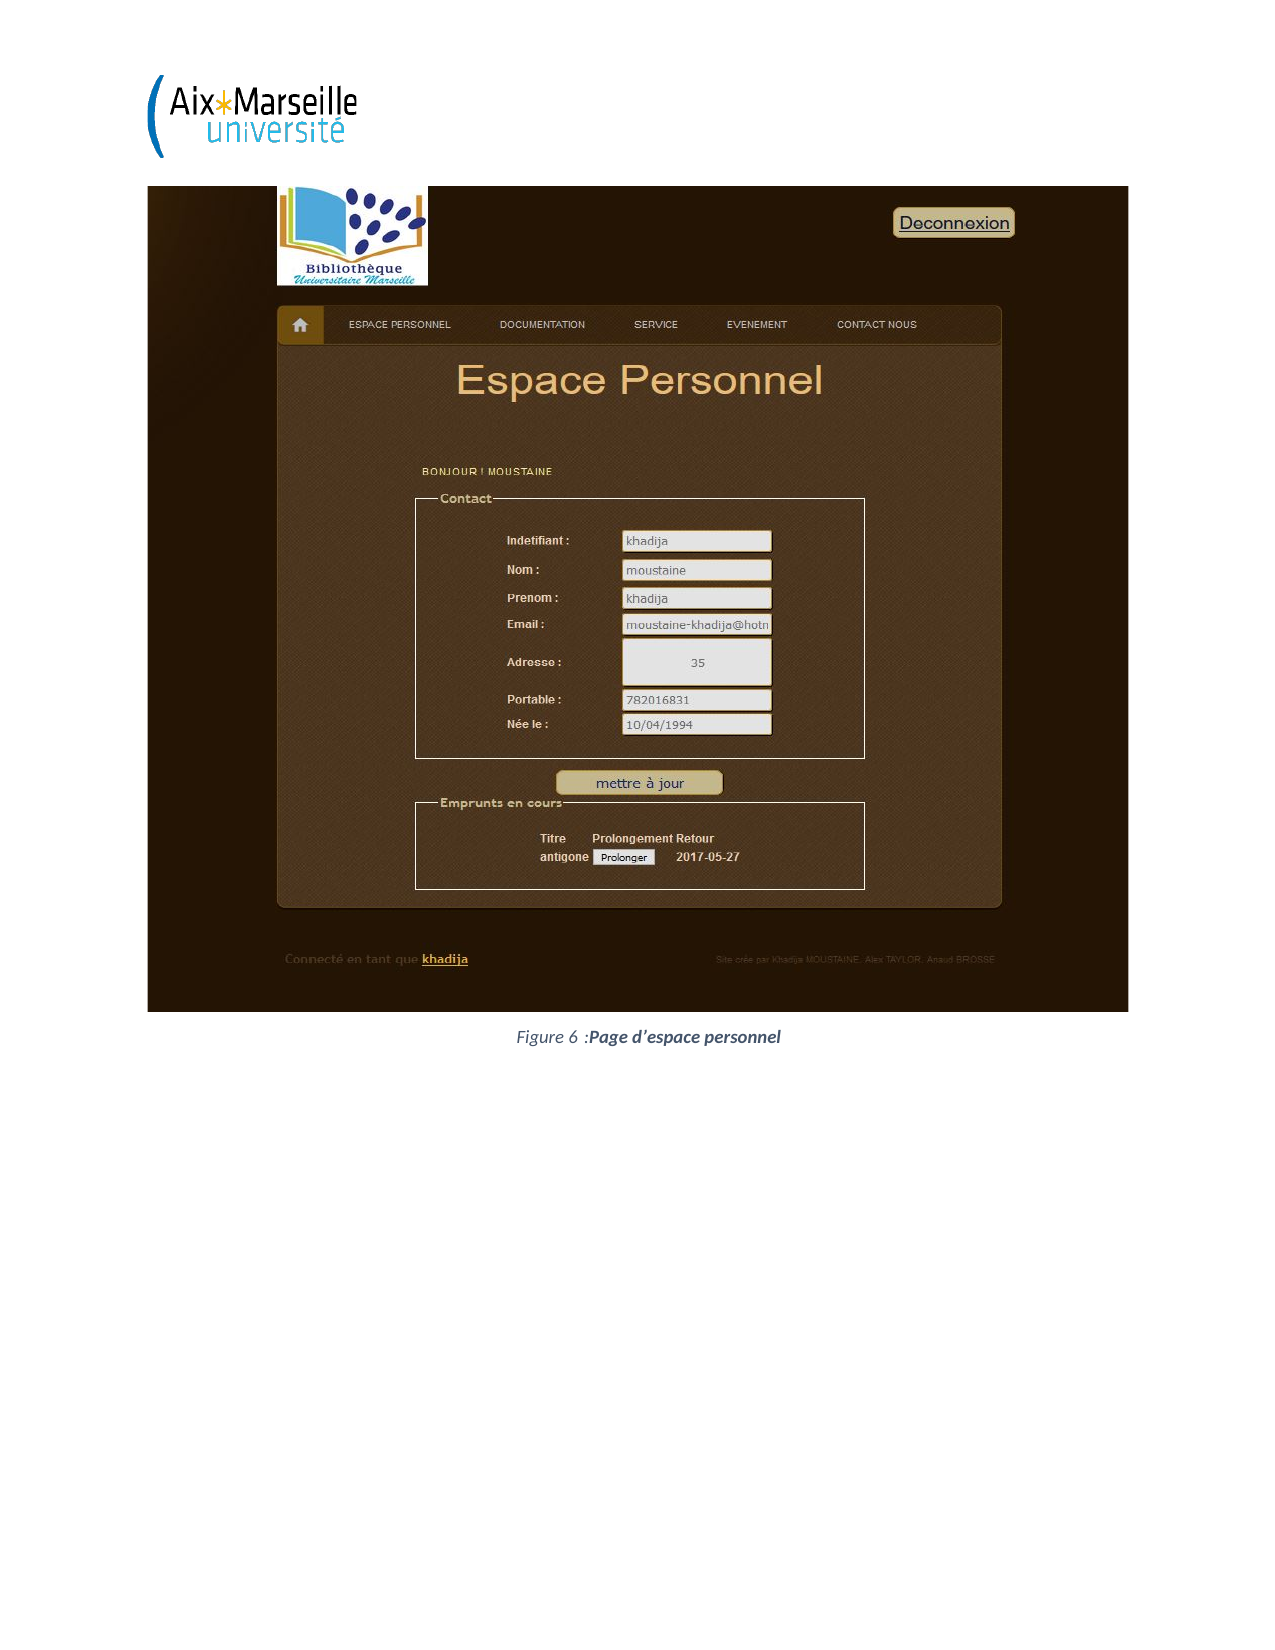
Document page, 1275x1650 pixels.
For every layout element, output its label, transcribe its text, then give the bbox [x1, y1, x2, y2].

text Figure 6 :Page d’espace personnel [148, 1025, 1127, 1048]
